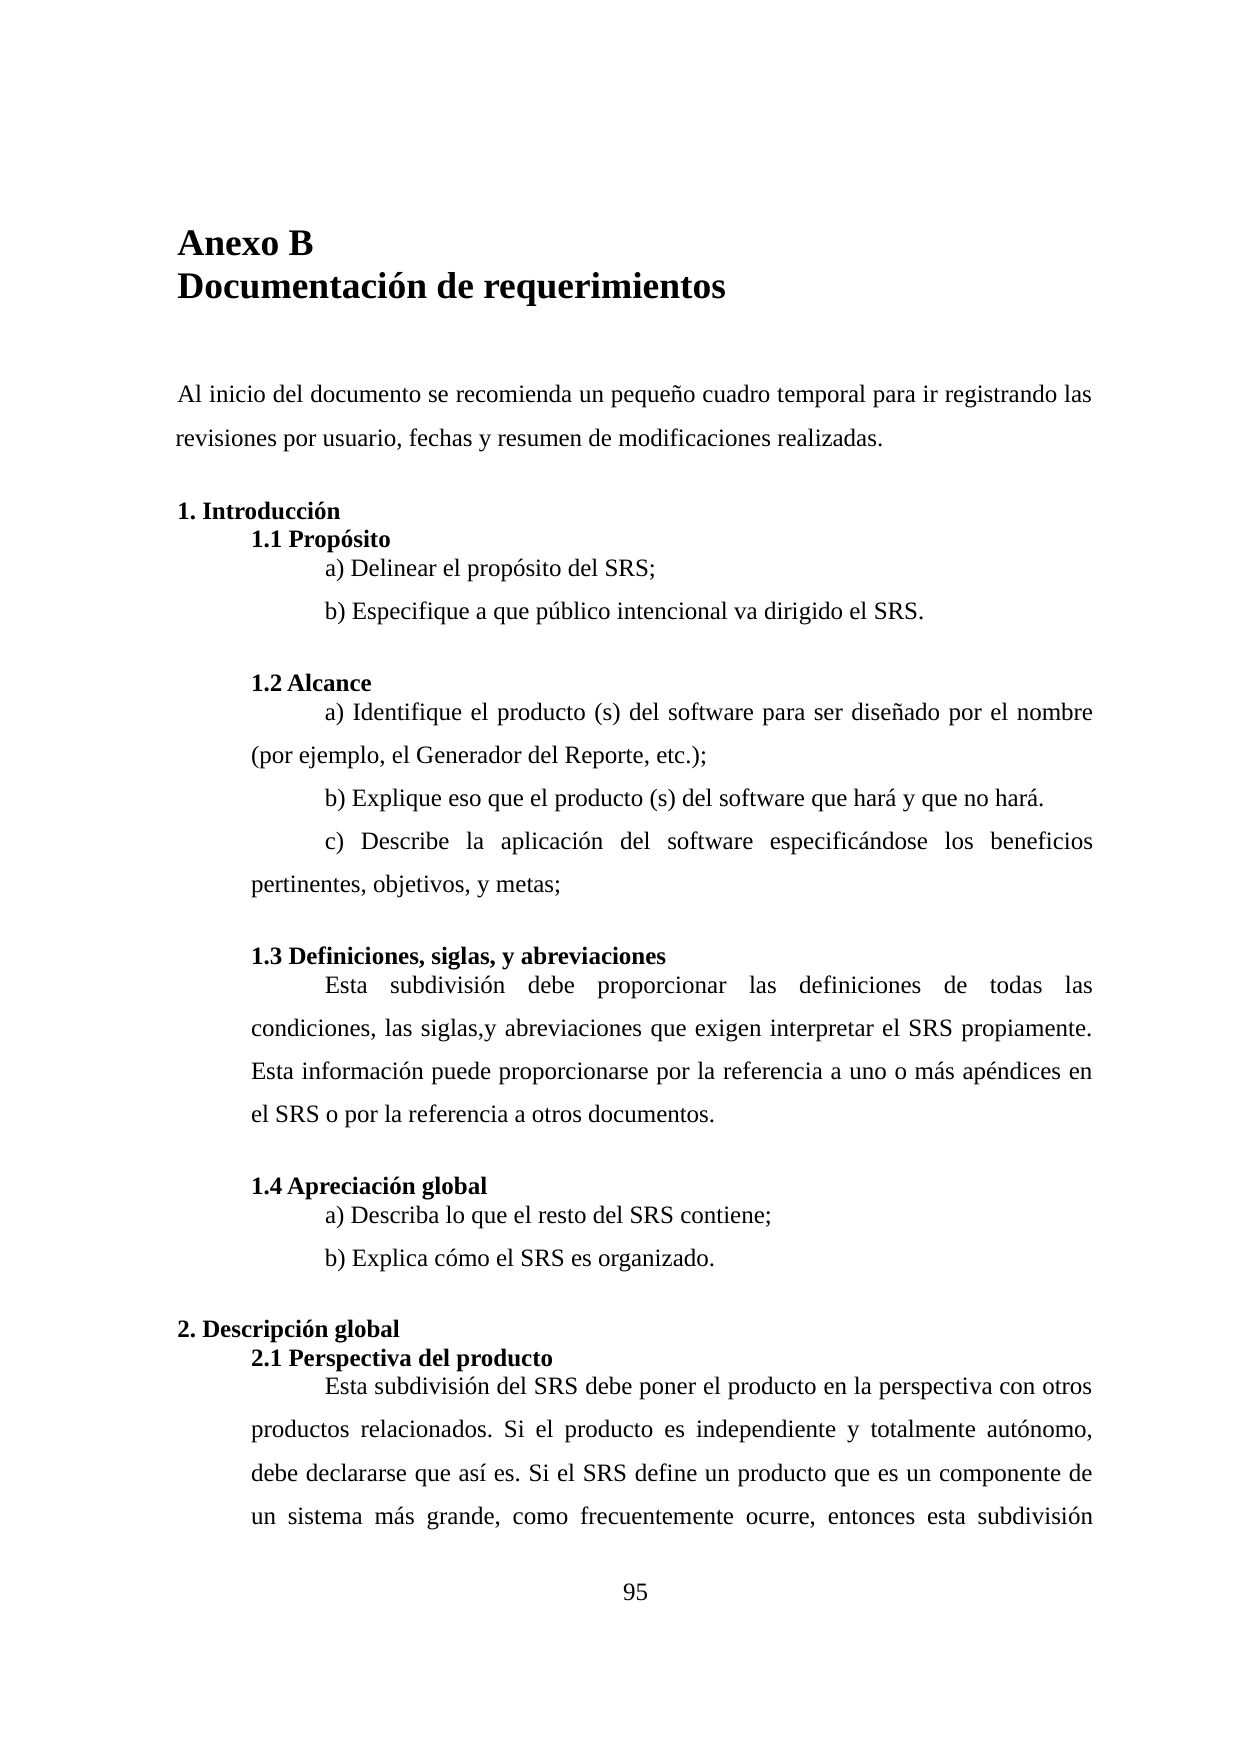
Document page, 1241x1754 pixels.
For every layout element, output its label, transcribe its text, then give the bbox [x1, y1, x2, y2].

text Esta subdivisión debe proporcionar las definiciones de todas las condiciones, las siglas,y abreviaciones que exigen interpretar el SRS propiamente. Esta información puede proporcionarse por la referencia a uno o más apéndices en el SRS o por la referencia a otros documentos. [251, 970, 1093, 1128]
text Esta subdivisión del SRS debe poner el producto en la perspectiva con otros productos relacionados. Si el producto es independiente y totalmente autónomo, debe declararse que así es. Si el SRS define un producto que es un componente de un sistema más grande, como frecuentemente ocurre, entonces esta subdivisión [251, 1371, 1093, 1529]
text 1. Introducción [177, 496, 1093, 524]
text Al inicio del documento se recomienda un pequeño cuadro temporal para ir registrando las revisiones por usuario, fechas y resumen de modificaciones realizadas. [175, 379, 1093, 451]
text b) Explique eso que el producto (s) del software que hará y que no hará. [251, 783, 1093, 812]
text c) Describe la aplicación del software especificándose los beneficios pertinentes, objetivos, y metas; [251, 826, 1093, 898]
text b) Especifique a que público intencional va dirigido el SRS. [251, 596, 1093, 625]
text 1.2 Alcance [177, 668, 1093, 697]
text 1.4 Apreciación global [177, 1171, 1093, 1200]
text a) Identifique el producto (s) del software para ser diseñado por el nombre (por ejemplo, el Generador del Reporte, etc.); [251, 697, 1093, 769]
title Anexo B [177, 220, 1093, 263]
text a) Delinear el propósito del SRS; [177, 553, 1093, 582]
text a) Describa lo que el resto del SRS contiene; [177, 1200, 1093, 1229]
text 1.3 Definiciones, siglas, y abreviaciones [177, 941, 1093, 970]
text 2. Descripción global [177, 1314, 1093, 1343]
text b) Explica cómo el SRS es organizado. [251, 1243, 1093, 1272]
text 1.1 Propósito [177, 524, 1093, 553]
title Documentación de requerimientos [177, 263, 1093, 306]
text 2.1 Perspectiva del producto [177, 1343, 1093, 1371]
